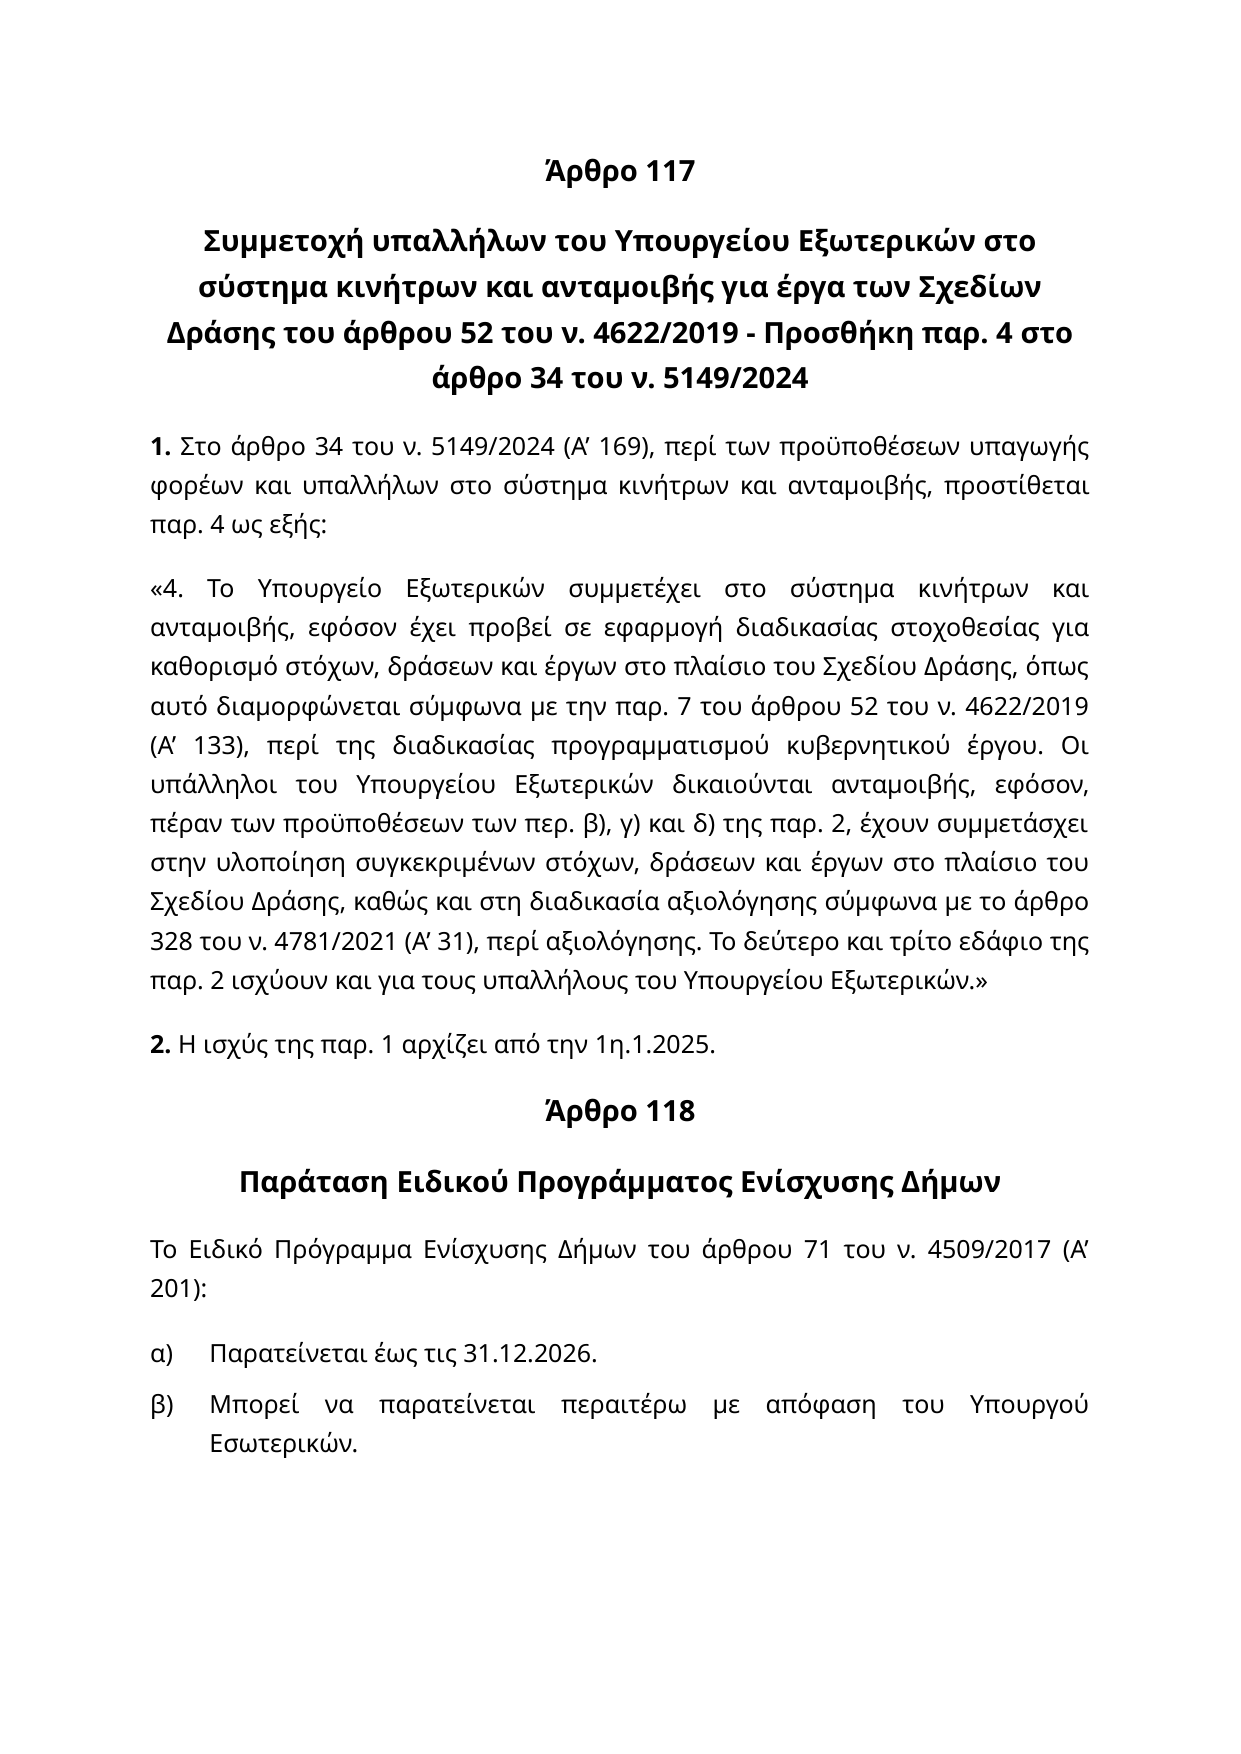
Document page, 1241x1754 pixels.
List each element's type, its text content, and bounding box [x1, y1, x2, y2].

text 1. Στο άρθρο 34 του ν. 5149/2024 (Α’ 169), περί των προϋποθέσεων υπαγωγής φορέων και υπαλλήλων στο σύστημα κινήτρων και ανταμοιβής, προστίθεται παρ. 4 ως εξής: [150, 428, 1090, 541]
subtitle Παράταση Ειδικού Προγράμματος Ενίσχυσης Δήμων [150, 1161, 1090, 1201]
list α) Παρατείνεται έως τις 31.12.2026. [150, 1335, 1090, 1369]
list β) Μπορεί να παρατείνεται περαιτέρω με απόφαση του Υπουργού Εσωτερικών. [150, 1387, 1090, 1460]
text Το Ειδικό Πρόγραμμα Ενίσχυσης Δήμων του άρθρου 71 του ν. 4509/2017 (Α’ 201): [150, 1232, 1090, 1305]
text 2. Η ισχύς της παρ. 1 αρχίζει από την 1η.1.2025. [150, 1026, 1090, 1061]
subtitle Άρθρο 118 [150, 1091, 1090, 1130]
subtitle Άρθρο 117 [150, 150, 1090, 190]
text «4. Το Υπουργείο Εξωτερικών συμμετέχει στο σύστημα κινήτρων και ανταμοιβής, εφόσον έχει προβεί σε εφαρμογή διαδικασίας στοχοθεσίας για καθορισμό στόχων, δράσεων και έργων στο πλαίσιο του Σχεδίου Δράσης, όπως αυτό διαμορφώνεται σύμφωνα με την παρ. 7 του άρθρου 52 του ν. 4622/2019 (Α’ 133), περί της διαδικασίας προγραμματισμού κυβερνητικού έργου. Οι υπάλληλοι του Υπουργείου Εξωτερικών δικαιούνται ανταμοιβής, εφόσον, πέραν των προϋποθέσεων των περ. β), γ) και δ) της παρ. 2, έχουν συμμετάσχει στην υλοποίηση συγκεκριμένων στόχων, δράσεων και έργων στο πλαίσιο του Σχεδίου Δράσης, καθώς και στη διαδικασία αξιολόγησης σύμφωνα με το άρθρο 328 του ν. 4781/2021 (Α’ 31), περί αξιολόγησης. Το δεύτερο και τρίτο εδάφιο της παρ. 2 ισχύουν και για τους υπαλλήλους του Υπουργείου Εξωτερικών.» [150, 571, 1090, 996]
subtitle Συμμετοχή υπαλλήλων του Υπουργείου Εξωτερικών στο σύστημα κινήτρων και ανταμοιβής για έργα των Σχεδίων Δράσης του άρθρου 52 του ν. 4622/2019 - Προσθήκη παρ. 4 στο άρθρο 34 του ν. 5149/2024 [150, 221, 1090, 397]
